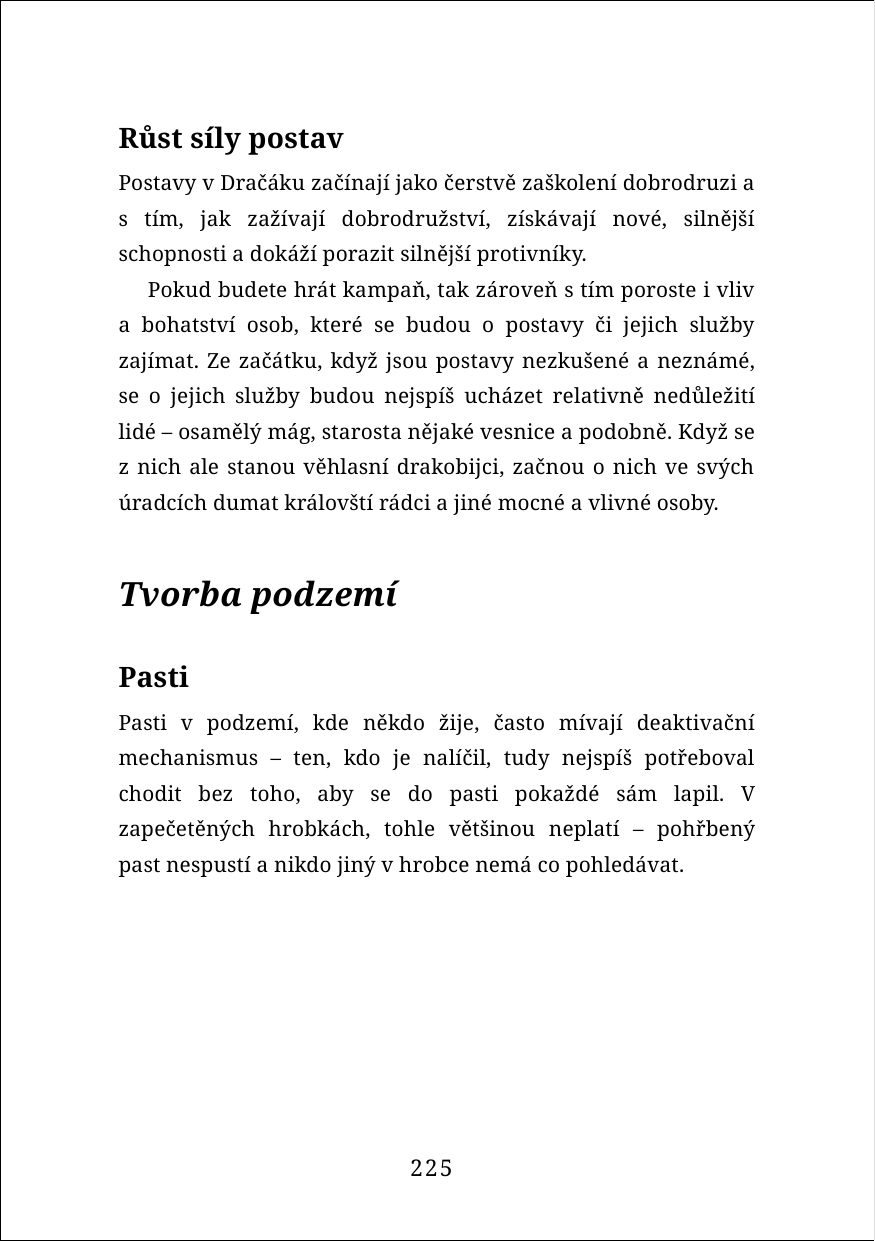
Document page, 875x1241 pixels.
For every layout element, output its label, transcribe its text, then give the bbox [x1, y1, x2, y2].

text Postavy v Dračáku začínají jako čerstvě zaškolení dobrodruzi a s tím, jak zažívají dobrodružství, získávají nové, silnější schopnosti a dokáží porazit silnější protivníky. Pokud budete hrát kampaň, tak zároveň s tím poroste i vliv a bohatství osob, které se budou o postavy či jejich služby zajímat. Ze začátku, když jsou postavy nezkušené a neznámé, se o jejich služby budou nejspíš ucházet relativně nedůležití lidé – osamělý mág, starosta nějaké vesnice a podobně. Když se z nich ale stanou věhlasní drakobijci, začnou o nich ve svých úradcích dumat královští rádci a jiné mocné a vlivné osoby. [118, 168, 756, 516]
subtitle Pasti [118, 658, 756, 696]
subtitle Tvorba podzemí [118, 571, 756, 616]
subtitle Růst síly postav [118, 118, 756, 157]
text Pasti v podzemí, kde někdo žije, často mívají deaktivační mechanismus – ten, kdo je nalíčil, tudy nejspíš potřeboval chodit bez toho, aby se do pasti pokaždé sám lapil. V zapečetěných hrobkách, tohle většinou neplatí – pohřbený past nespustí a nikdo jiný v hrobce nemá co pohledávat. [118, 708, 756, 878]
